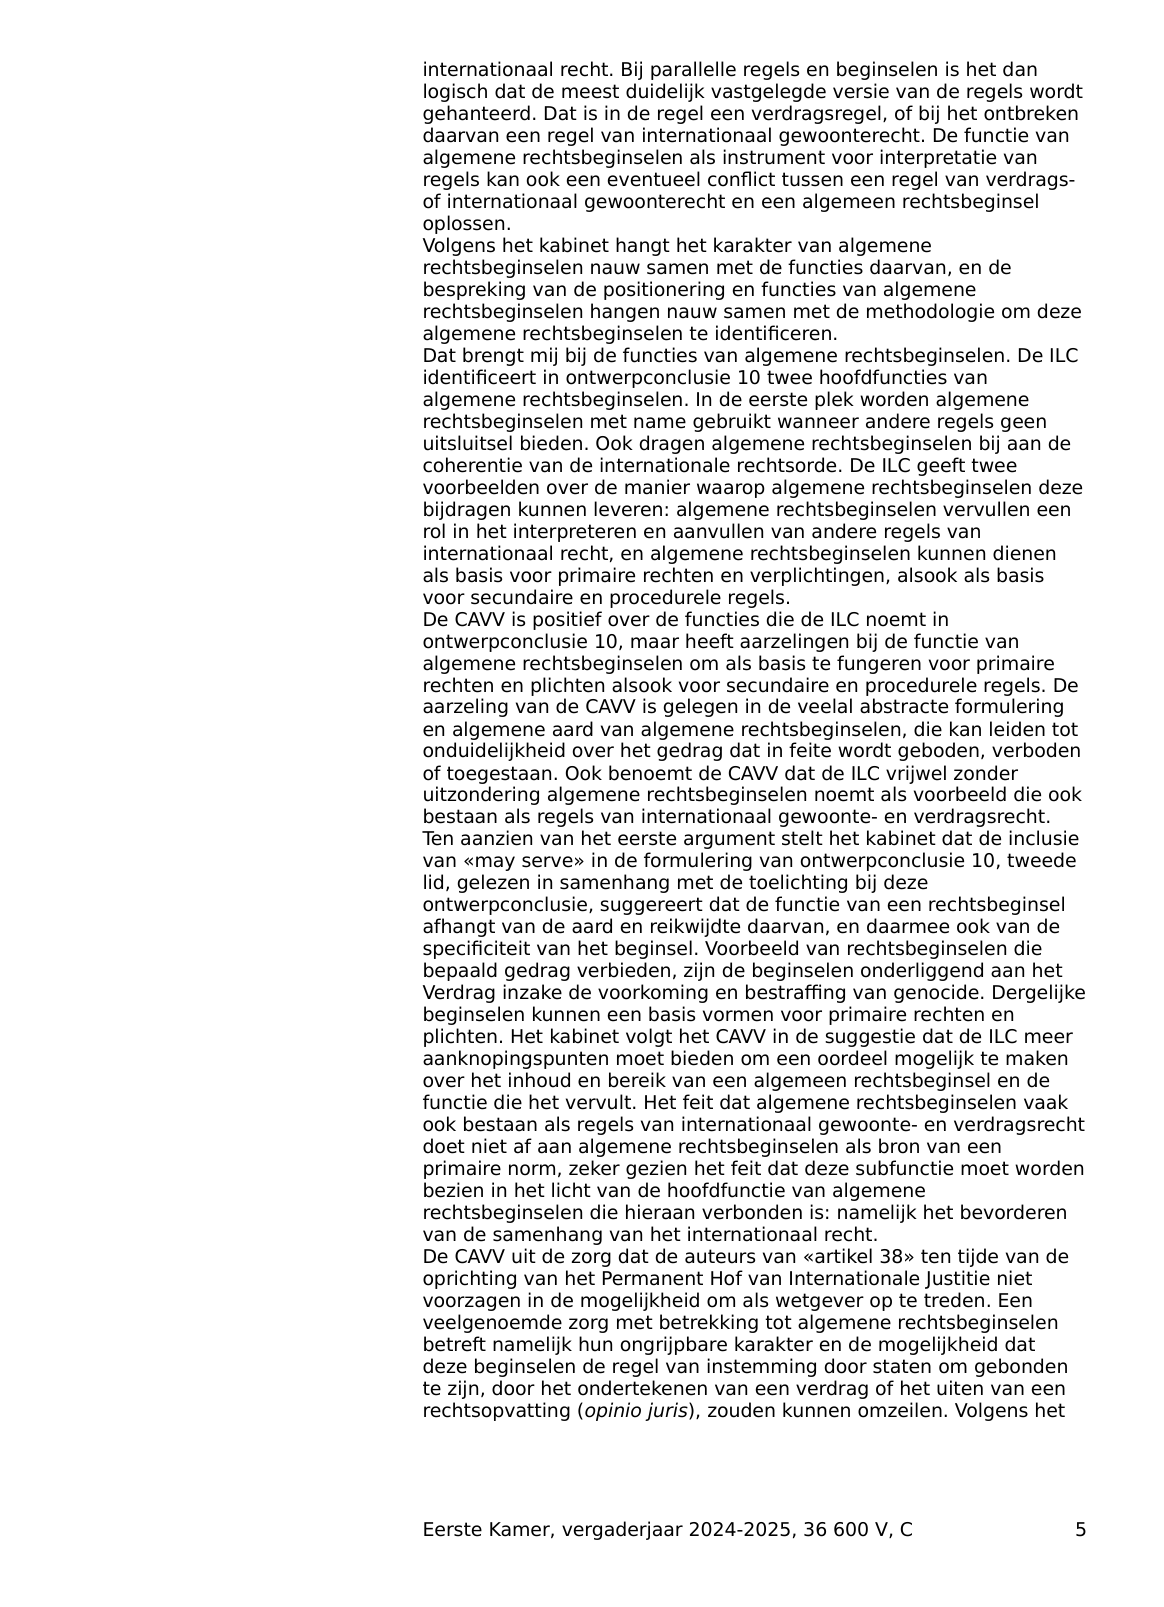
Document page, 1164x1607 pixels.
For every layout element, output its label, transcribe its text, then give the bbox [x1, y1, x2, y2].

text Ten aanzien van het eerste argument stelt het kabinet dat de inclusie van «may serve» in de formulering van ontwerpconclusie 10, tweede lid, gelezen in samenhang met de toelichting bij deze ontwerpconclusie, suggereert dat de functie van een rechtsbeginsel afhangt van de aard en reikwijdte daarvan, en daarmee ook van de specificiteit van het beginsel. Voorbeeld van rechtsbeginselen die bepaald gedrag verbieden, zijn de beginselen onderliggend aan het Verdrag inzake de voorkoming en bestraffing van genocide. Dergelijke beginselen kunnen een basis vormen voor primaire rechten en plichten. Het kabinet volgt het CAVV in de suggestie dat de ILC meer aanknopingspunten moet bieden om een oordeel mogelijk te maken over het inhoud en bereik van een algemeen rechtsbeginsel en de functie die het vervult. Het feit dat algemene rechtsbeginselen vaak ook bestaan als regels van internationaal gewoonte- en verdragsrecht doet niet af aan algemene rechtsbeginselen als bron van een primaire norm, zeker gezien het feit dat deze subfunctie moet worden bezien in het licht van de hoofdfunctie van algemene rechtsbeginselen die hieraan verbonden is: namelijk het bevorderen van de samenhang van het internationaal recht. [422, 828, 1087, 1246]
text Dat brengt mij bij de functies van algemene rechtsbeginselen. De ILC identificeert in ontwerpconclusie 10 twee hoofdfuncties van algemene rechtsbeginselen. In de eerste plek worden algemene rechtsbeginselen met name gebruikt wanneer andere regels geen uitsluitsel bieden. Ook dragen algemene rechtsbeginselen bij aan de coherentie van de internationale rechtsorde. De ILC geeft twee voorbeelden over de manier waarop algemene rechtsbeginselen deze bijdragen kunnen leveren: algemene rechtsbeginselen vervullen een rol in het interpreteren en aanvullen van andere regels van internationaal recht, en algemene rechtsbeginselen kunnen dienen als basis voor primaire rechten en verplichtingen, alsook als basis voor secundaire en procedurele regels. [422, 345, 1087, 608]
text De CAVV uit de zorg dat de auteurs van «artikel 38» ten tijde van de oprichting van het Permanent Hof van Internationale Justitie niet voorzagen in de mogelijkheid om als wetgever op te treden. Een veelgenoemde zorg met betrekking tot algemene rechtsbeginselen betreft namelijk hun ongrijpbare karakter en de mogelijkheid dat deze beginselen de regel van instemming door staten om gebonden te zijn, door het ondertekenen van een verdrag of het uiten van een rechtsopvatting (opinio juris), zouden kunnen omzeilen. Volgens het [422, 1246, 1087, 1422]
text De CAVV is positief over de functies die de ILC noemt in ontwerpconclusie 10, maar heeft aarzelingen bij de functie van algemene rechtsbeginselen om als basis te fungeren voor primaire rechten en plichten alsook voor secundaire en procedurele regels. De aarzeling van de CAVV is gelegen in de veelal abstracte formulering en algemene aard van algemene rechtsbeginselen, die kan leiden tot onduidelijkheid over het gedrag dat in feite wordt geboden, verboden of toegestaan. Ook benoemt de CAVV dat de ILC vrijwel zonder uitzondering algemene rechtsbeginselen noemt als voorbeeld die ook bestaan als regels van internationaal gewoonte- en verdragsrecht. [422, 608, 1087, 828]
text internationaal recht. Bij parallelle regels en beginselen is het dan logisch dat de meest duidelijk vastgelegde versie van de regels wordt gehanteerd. Dat is in de regel een verdragsregel, of bij het ontbreken daarvan een regel van internationaal gewoonterecht. De functie van algemene rechtsbeginselen als instrument voor interpretatie van regels kan ook een eventueel conflict tussen een regel van verdrags- of internationaal gewoonterecht en een algemeen rechtsbeginsel oplossen. [422, 59, 1087, 235]
text Volgens het kabinet hangt het karakter van algemene rechtsbeginselen nauw samen met de functies daarvan, en de bespreking van de positionering en functies van algemene rechtsbeginselen hangen nauw samen met de methodologie om deze algemene rechtsbeginselen te identificeren. [422, 235, 1087, 345]
